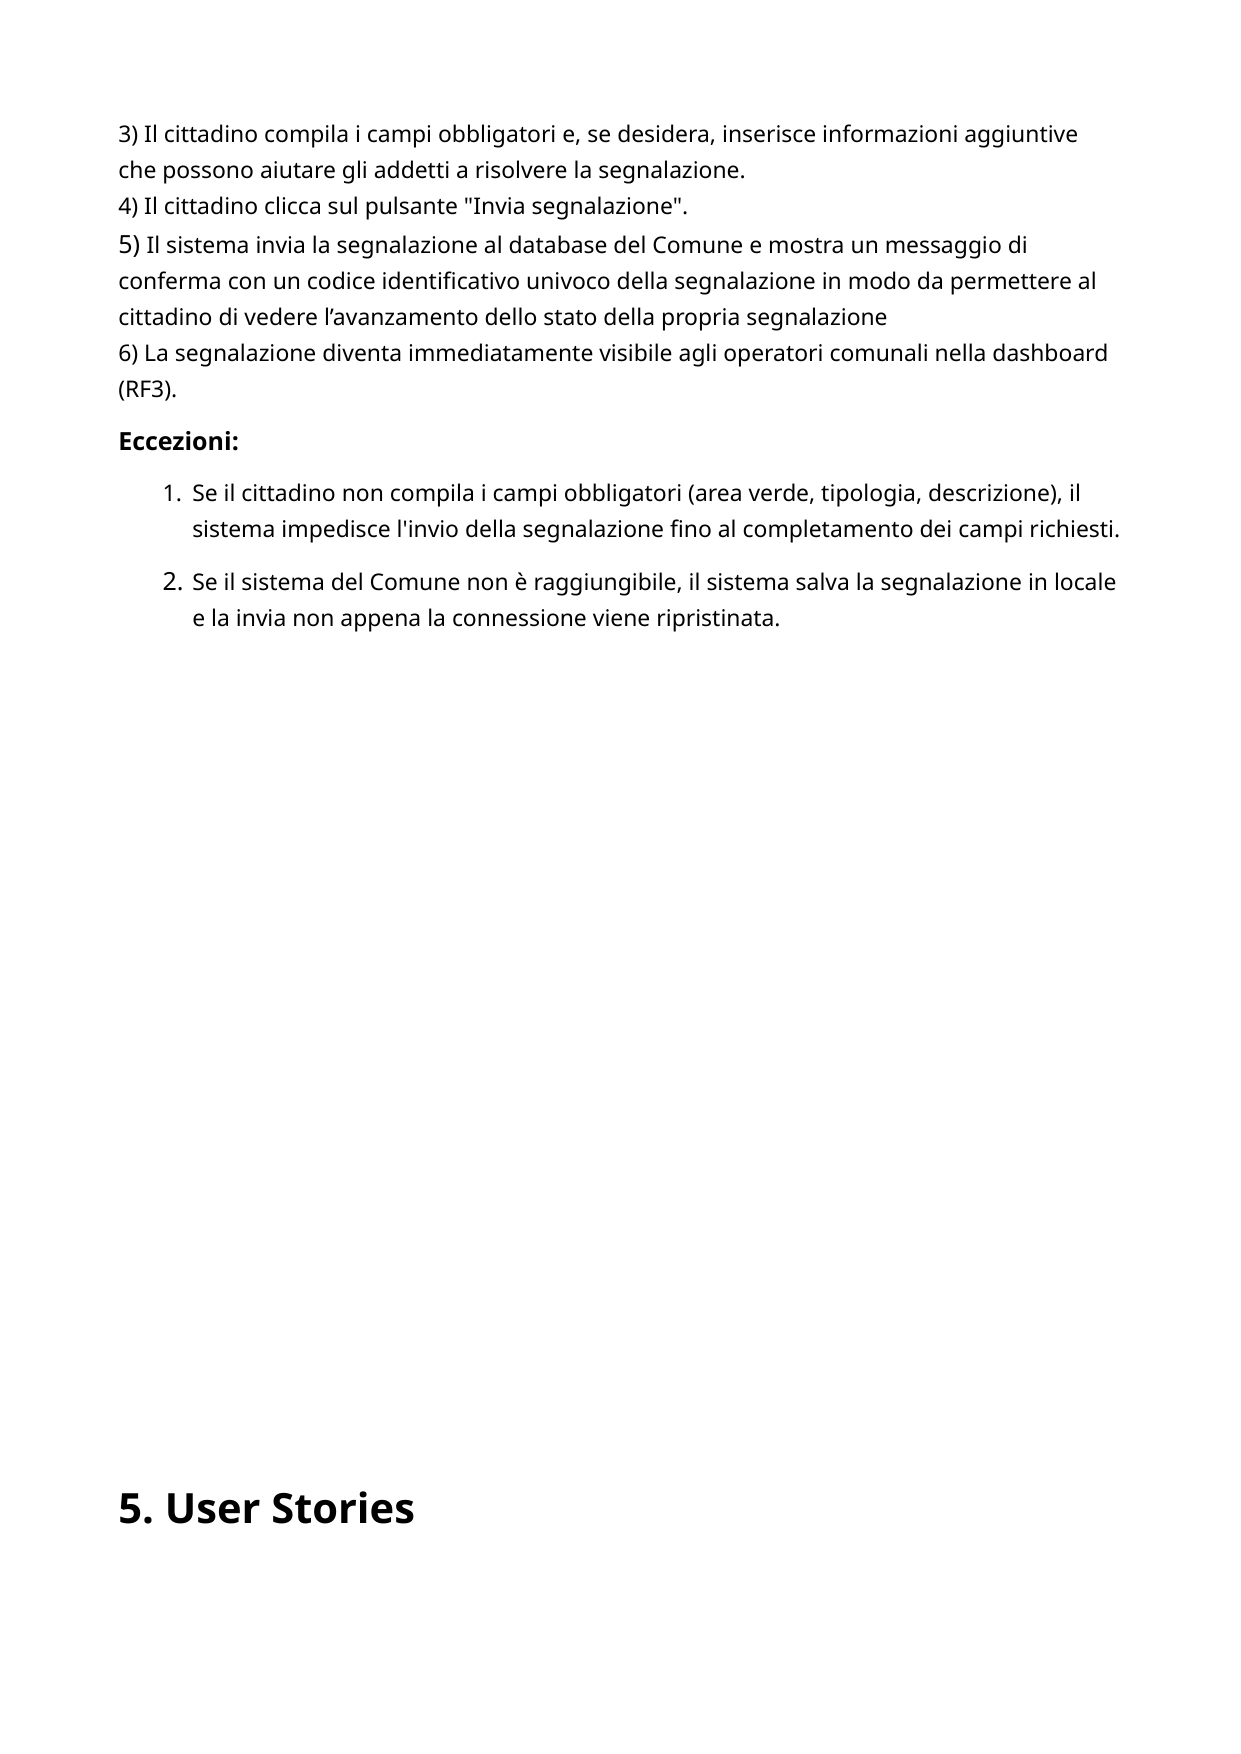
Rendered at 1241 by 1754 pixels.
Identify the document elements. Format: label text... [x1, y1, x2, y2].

text 3) Il cittadino compila i campi obbligatori e, se desidera, inserisce informazioni aggiuntive che possono aiutare gli addetti a risolvere la segnalazione. 4) Il cittadino clicca sul pulsante "Invia segnalazione". 5) Il sistema invia la segnalazione al database del Comune e mostra un messaggio di conferma con un codice identificativo univoco della segnalazione in modo da permettere al cittadino di vedere l’avanzamento dello stato della propria segnalazione 6) La segnalazione diventa immediatamente visibile agli operatori comunali nella dashboard (RF3). [118, 118, 1122, 404]
text 5. User Stories [118, 1479, 1122, 1536]
list Se il cittadino non compila i campi obbligatori (area verde, tipologia, descrizione), il sistema impedisce l'invio della segnalazione fino al completamento dei campi richiesti. [162, 477, 1122, 544]
list Se il sistema del Comune non è raggiungibile, il sistema salva la segnalazione in locale e la invia non appena la connessione viene ripristinata. [162, 564, 1122, 634]
text Eccezioni: [118, 423, 1122, 457]
